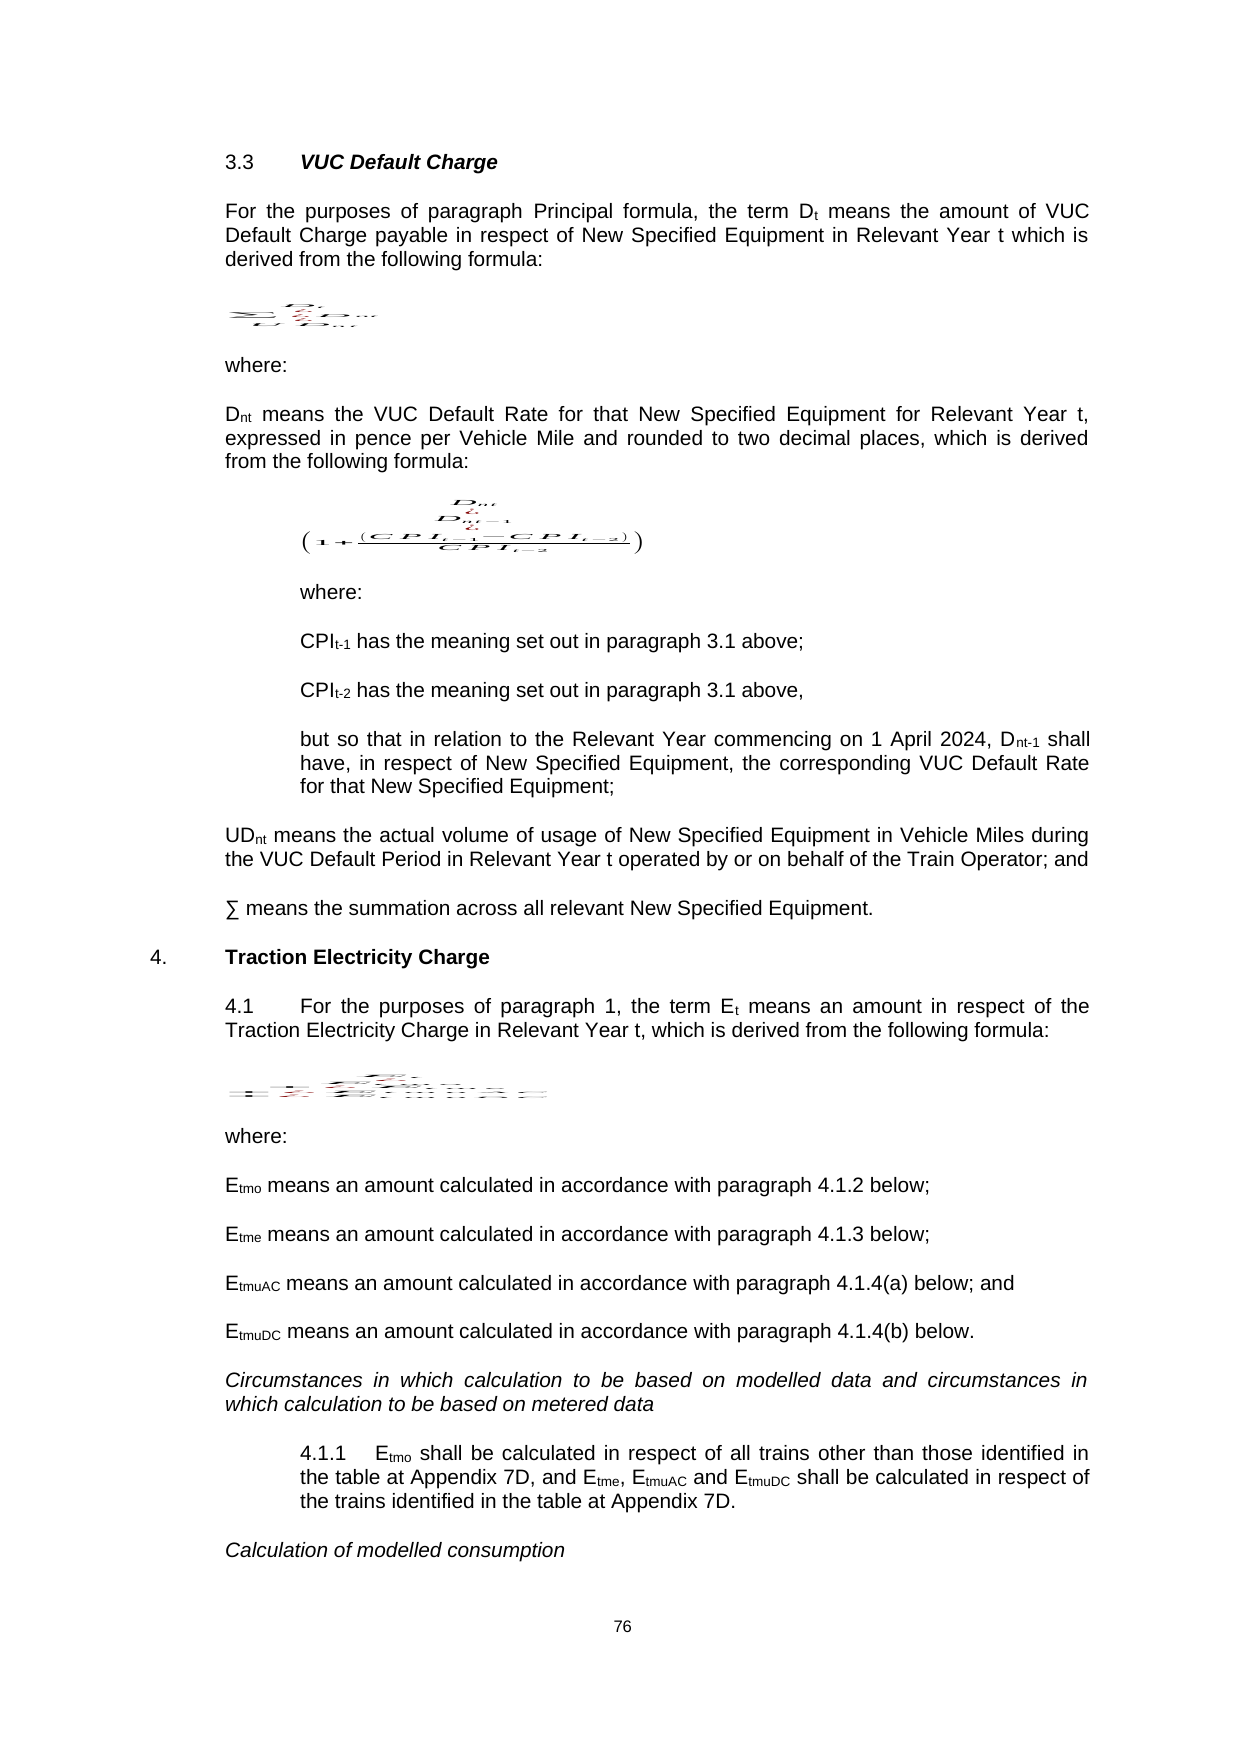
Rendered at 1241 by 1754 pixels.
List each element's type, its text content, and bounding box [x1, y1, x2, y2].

text EtmuDC means an amount calculated in accordance with paragraph 4.1.4(b) below. [225, 1319, 1090, 1343]
text where: [300, 579, 1090, 603]
text EtmuAC means an amount calculated in accordance with paragraph 4.1.4(a) below; and [225, 1270, 1090, 1294]
text Etmo means an amount calculated in accordance with paragraph 4.1.2 below; [225, 1172, 1090, 1196]
text Circumstances in which calculation to be based on modelled data and circumstances in which calculation to be based on metered data [225, 1368, 1090, 1416]
text ∑ means the summation across all relevant New Specified Equipment. [225, 896, 1090, 920]
list For the purposes of paragraph 1, the term Et means an amount in respect of the Traction Electricity Charge in Relevant Year t, which is derived from the following formula: [225, 994, 1090, 1042]
list VUC Default Charge [225, 150, 1090, 174]
text For the purposes of paragraph 1, the term Dt means the amount of VUC Default Charge payable in respect of New Specified Equipment in Relevant Year t which is derived from the following formula: [225, 199, 1090, 271]
text Dnt means the VUC Default Rate for that New Specified Equipment for Relevant Year t, expressed in pence per Vehicle Mile and rounded to two decimal places, which is derived from the following formula: [225, 401, 1090, 473]
text where: [225, 352, 1090, 376]
text Etme means an amount calculated in accordance with paragraph 4.1.3 below; [225, 1221, 1090, 1245]
text where: [225, 1123, 1090, 1147]
text Calculation of modelled consumption [225, 1538, 1090, 1562]
list Etmo shall be calculated in respect of all trains other than those identified in the table at Appendix 7D, and Etme, EtmuAC and EtmuDC shall be calculated in respect of the trains identified in the table at Appendix 7D. [300, 1441, 1090, 1513]
text UDnt means the actual volume of usage of New Specified Equipment in Vehicle Miles during the VUC Default Period in Relevant Year t operated by or on behalf of the Train Operator; and [225, 823, 1090, 871]
list Traction Electricity Charge [150, 945, 1090, 969]
text CPIt-2 has the meaning set out in paragraph 3.1 above, [300, 677, 1090, 701]
text CPIt-1 has the meaning set out in paragraph 3.1 above; [300, 628, 1090, 652]
text but so that in relation to the Relevant Year commencing on 1 April 2024, Dnt-1 shall have, in respect of New Specified Equipment, the corresponding VUC Default Rate for that New Specified Equipment; [300, 726, 1090, 798]
